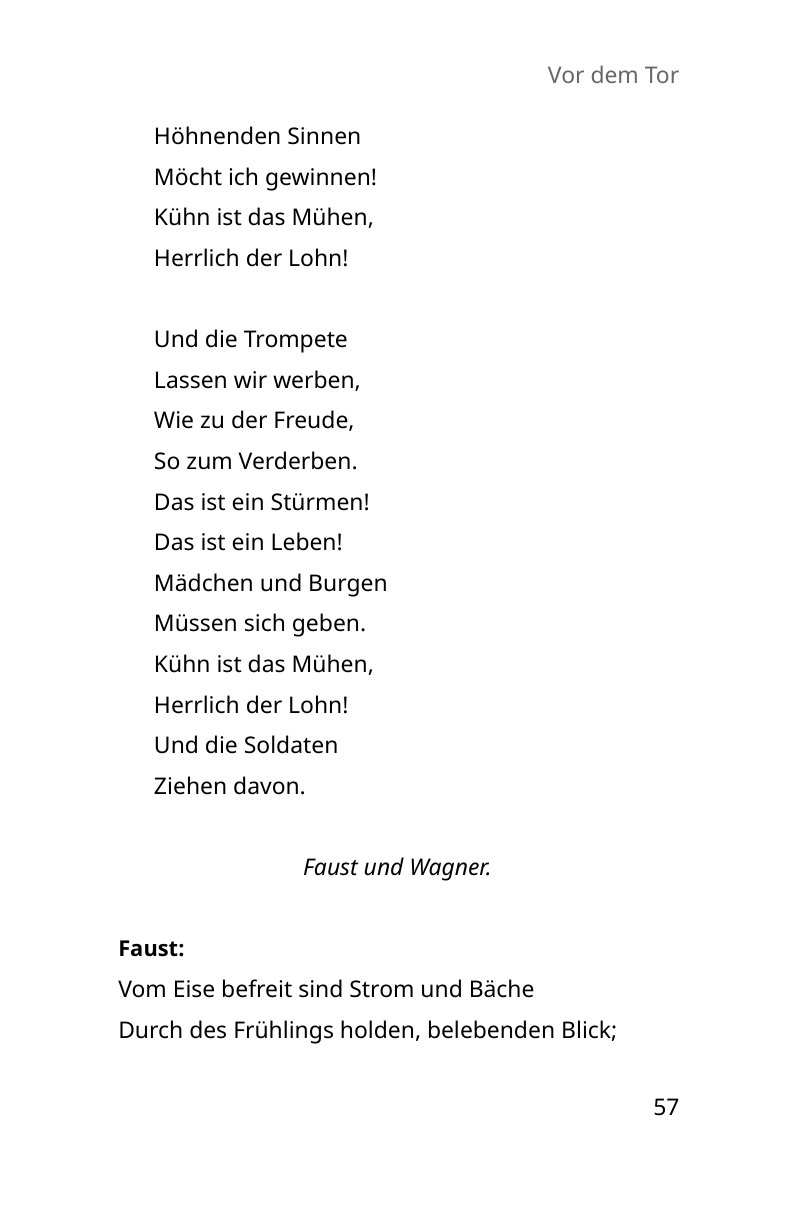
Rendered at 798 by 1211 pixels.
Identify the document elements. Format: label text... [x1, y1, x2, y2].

text Faust und Wagner. [118, 828, 679, 882]
text Höhnenden Sinnen Möcht ich gewinnen! Kühn ist das Mühen, Herrlich der Lohn! [118, 120, 679, 273]
text Faust: Vom Eise befreit sind Strom und Bäche Durch des Frühlings holden, belebenden Blick; [118, 903, 679, 1045]
text Und die Trompete Lassen wir werben, Wie zu der Freude, So zum Verderben. Das ist ein Stürmen! Das ist ein Leben! Mädchen und Burgen Müssen sich geben. Kühn ist das Mühen, Herrlich der Lohn! Und die Soldaten Ziehen davon. [118, 300, 679, 801]
